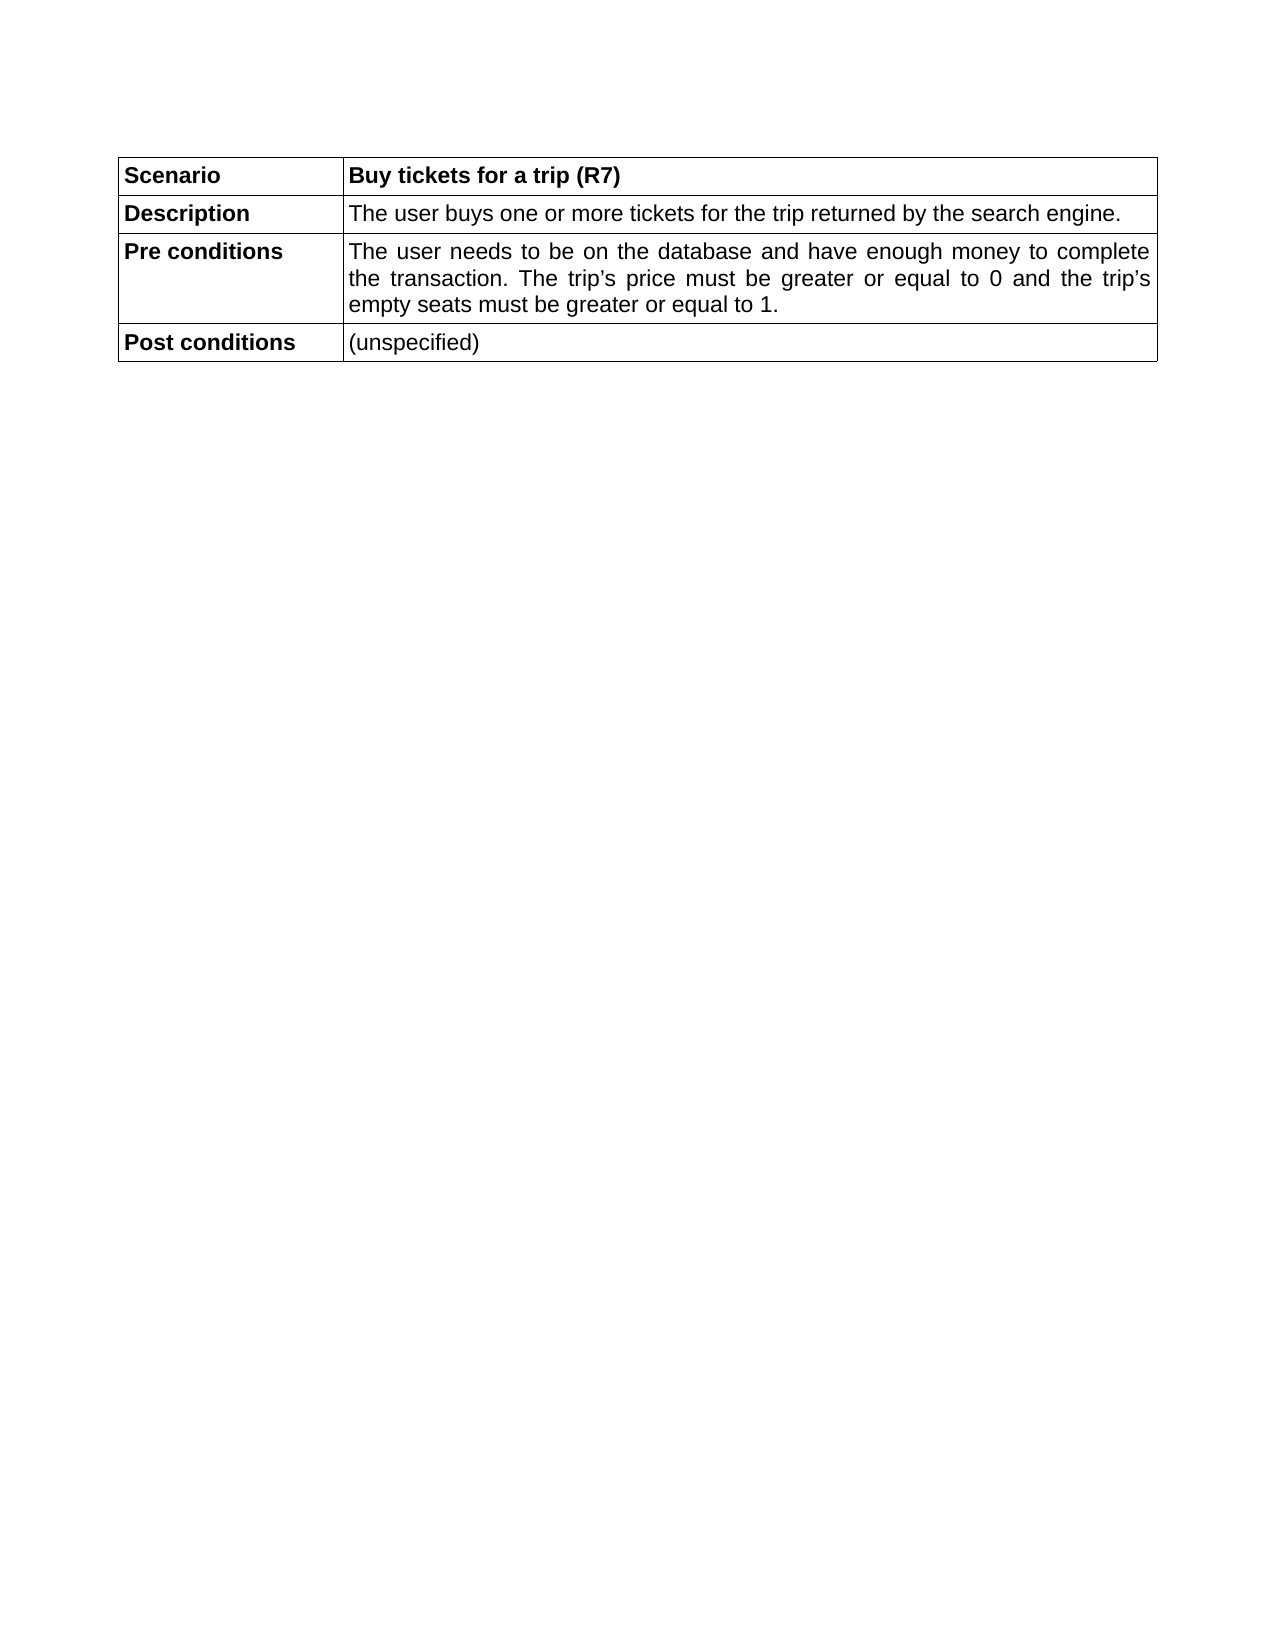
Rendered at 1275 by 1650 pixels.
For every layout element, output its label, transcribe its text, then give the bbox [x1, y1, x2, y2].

table_cell The user needs to be on the database and have enough money to complete the transaction. The trip’s price must be greater or equal to 0 and the trip’s empty seats must be greater or equal to 1. [344, 234, 1157, 323]
table_header Scenario [119, 158, 343, 194]
table_cell Pre conditions [119, 234, 343, 323]
table_cell Description [119, 196, 343, 232]
table_cell Post conditions [119, 324, 343, 361]
table_cell (unspecified) [344, 324, 1157, 361]
table_cell The user buys one or more tickets for the trip returned by the search engine. [344, 196, 1157, 232]
table_header Buy tickets for a trip (R7) [344, 158, 1157, 194]
